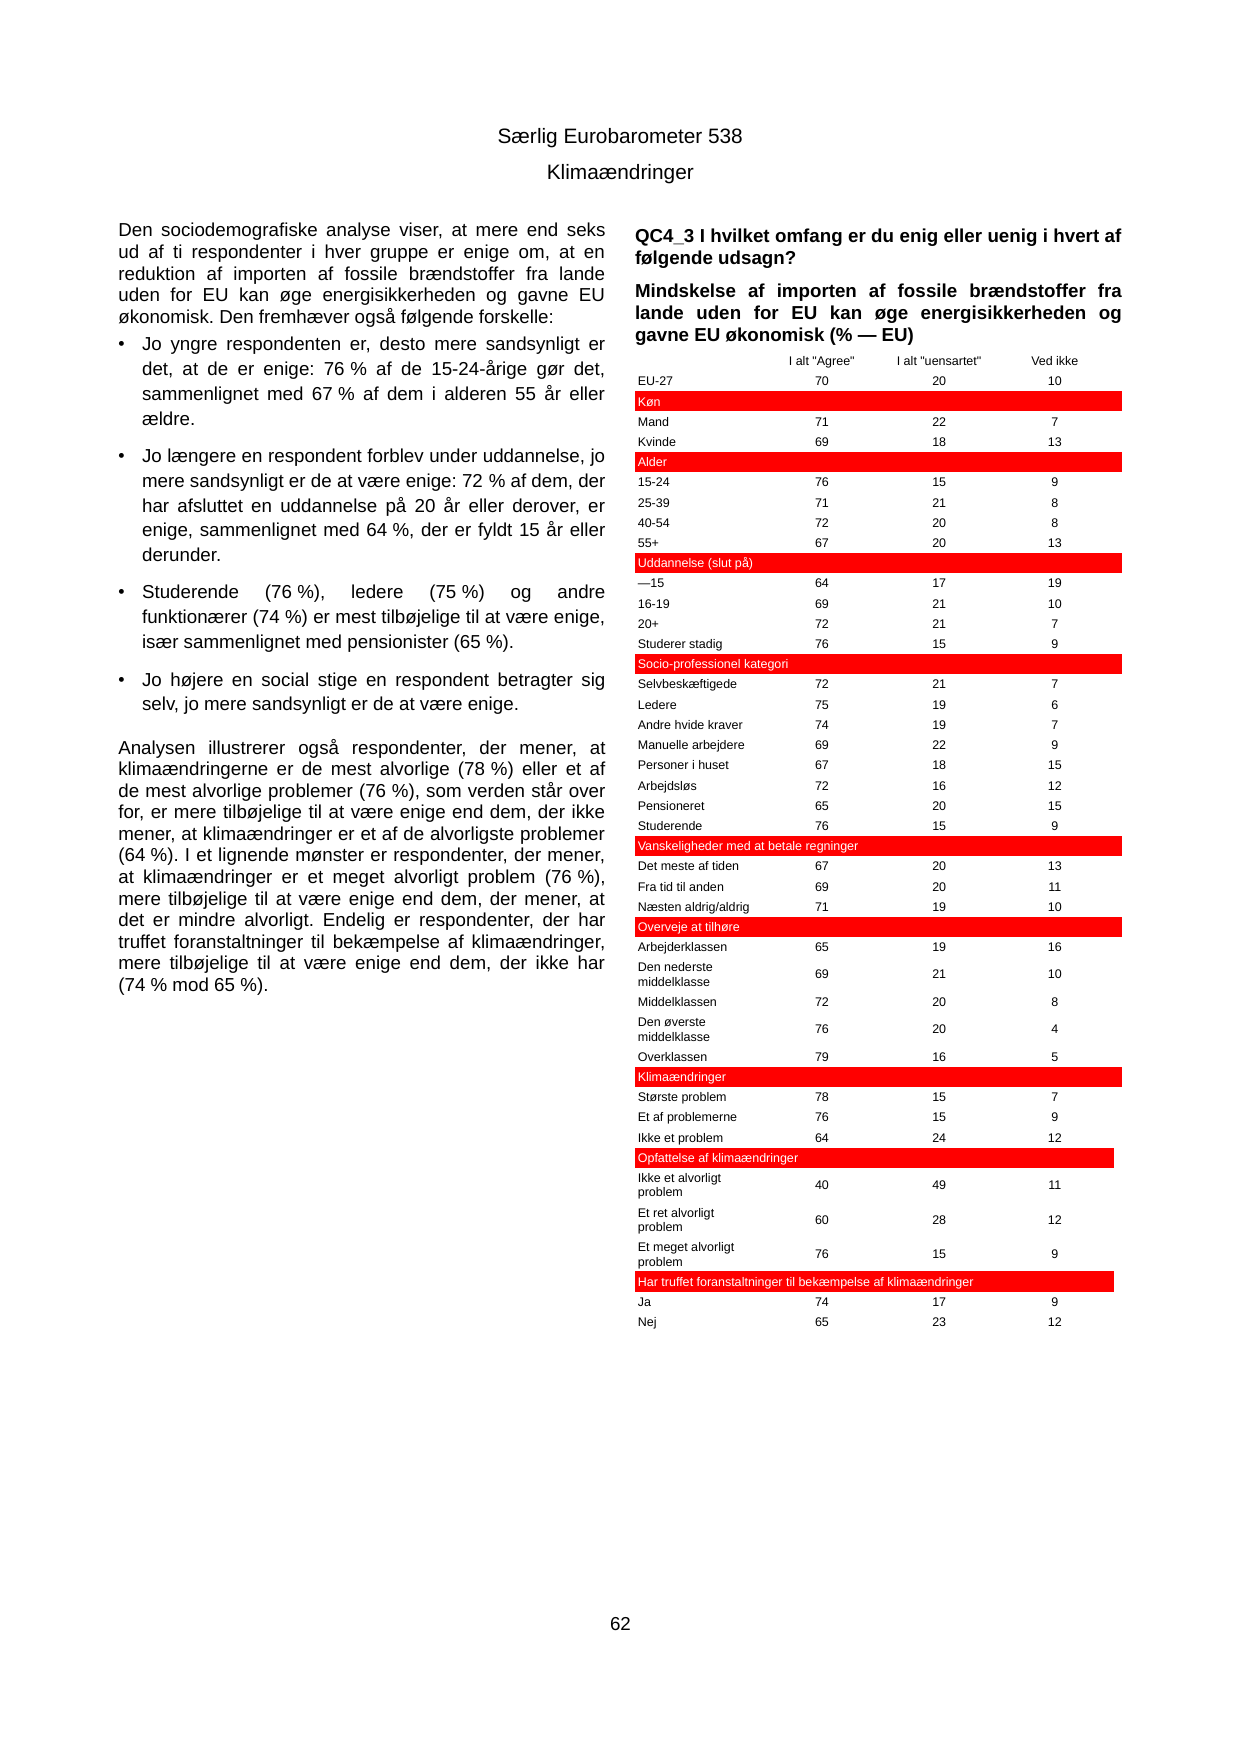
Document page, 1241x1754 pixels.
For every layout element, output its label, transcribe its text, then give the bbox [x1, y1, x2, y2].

table_cell 9 [1000, 1107, 1109, 1127]
table_cell Alder [635, 452, 1122, 472]
table_cell 69 [765, 432, 878, 452]
table_cell 20 [878, 533, 1000, 553]
table_cell [1110, 876, 1122, 896]
table_cell [1110, 715, 1122, 735]
table_cell [1110, 513, 1122, 533]
table_cell 8 [1000, 992, 1109, 1012]
table_cell 70 [765, 371, 878, 391]
table_cell 15-24 [635, 472, 765, 492]
table_cell 19 [878, 715, 1000, 735]
table_cell [1110, 1202, 1122, 1237]
table_cell 15 [878, 1107, 1000, 1127]
table_cell 10 [1000, 371, 1109, 391]
table_cell 72 [765, 674, 878, 694]
table_cell Kvinde [635, 432, 765, 452]
table_cell Det meste af tiden [635, 856, 765, 876]
table_cell 12 [1000, 1127, 1109, 1147]
text Mindskelse af importen af fossile brændstoffer fra lande uden for EU kan øge energisikkerheden og gavne EU økonomisk (% — EU) [635, 280, 1122, 345]
table_cell Selvbeskæftigede [635, 674, 765, 694]
table_cell 9 [1000, 1292, 1109, 1312]
table_cell 21 [878, 593, 1000, 613]
table_cell 8 [1000, 492, 1109, 512]
table_cell 69 [765, 957, 878, 992]
table_cell 72 [765, 992, 878, 1012]
table_cell [1110, 1312, 1122, 1332]
table_cell 74 [765, 715, 878, 735]
table_cell 15 [1000, 755, 1109, 775]
table_cell [1110, 1237, 1122, 1271]
table_cell 21 [878, 674, 1000, 694]
table_cell [1110, 694, 1122, 714]
table_cell 69 [765, 735, 878, 755]
table_cell 49 [878, 1168, 1000, 1202]
table_cell 22 [878, 735, 1000, 755]
table_cell Et ret alvorligt problem [635, 1202, 765, 1237]
table_cell [1110, 573, 1122, 593]
table_cell Overklassen [635, 1046, 765, 1067]
table_cell 64 [765, 1127, 878, 1147]
table_cell [1110, 472, 1122, 492]
table_cell [1110, 775, 1122, 795]
table_cell [1110, 1012, 1122, 1046]
table_cell 10 [1000, 896, 1109, 917]
table_cell Nej [635, 1312, 765, 1332]
table_cell Et af problemerne [635, 1107, 765, 1127]
table_cell [1110, 492, 1122, 512]
table_cell [1110, 856, 1122, 876]
table_cell 60 [765, 1202, 878, 1237]
list Jo højere en social stige en respondent betragter sig selv, jo mere sandsynligt er de at være enige. [118, 668, 605, 715]
list Jo længere en respondent forblev under uddannelse, jo mere sandsynligt er de at være enige: 72 % af dem, der har afsluttet en uddannelse på 20 år eller derover, er enige, sammenlignet med 64 %, der er fyldt 15 år eller derunder. [118, 445, 605, 566]
table_cell Næsten aldrig/aldrig [635, 896, 765, 917]
table_cell [1110, 896, 1122, 917]
table_cell 9 [1000, 735, 1109, 755]
table_cell Mand [635, 411, 765, 432]
table_cell Opfattelse af klimaændringer [635, 1148, 1114, 1168]
table_cell 12 [1000, 1312, 1109, 1332]
table_cell 15 [878, 634, 1000, 654]
table_cell Køn [635, 391, 1122, 411]
table_cell 76 [765, 1107, 878, 1127]
table_cell [1114, 1148, 1122, 1168]
table_cell 72 [765, 614, 878, 634]
table_cell 19 [1000, 573, 1109, 593]
table_cell [1110, 1046, 1122, 1067]
table_cell 67 [765, 856, 878, 876]
table_cell 19 [878, 694, 1000, 714]
table_cell 69 [765, 593, 878, 613]
table_cell Uddannelse (slut på) [635, 553, 1122, 573]
table_cell 12 [1000, 775, 1109, 795]
table_cell Andre hvide kraver [635, 715, 765, 735]
table_cell 15 [878, 816, 1000, 836]
table_cell 7 [1000, 1087, 1109, 1107]
table_cell Personer i huset [635, 755, 765, 775]
table_cell [1110, 992, 1122, 1012]
table_cell 9 [1000, 634, 1109, 654]
table_cell 76 [765, 1012, 878, 1046]
table_cell 25-39 [635, 492, 765, 512]
table_cell Ledere [635, 694, 765, 714]
table_cell 21 [878, 614, 1000, 634]
table_cell [1110, 411, 1122, 432]
table_cell 67 [765, 533, 878, 553]
table_cell EU-27 [635, 371, 765, 391]
table_cell 11 [1000, 876, 1109, 896]
table_cell 40-54 [635, 513, 765, 533]
table_cell Fra tid til anden [635, 876, 765, 896]
table_cell 74 [765, 1292, 878, 1312]
table_cell 19 [878, 937, 1000, 957]
table_header [635, 351, 765, 371]
table_cell 16-19 [635, 593, 765, 613]
table_cell Overveje at tilhøre [635, 917, 1122, 937]
table_cell Et meget alvorligt problem [635, 1237, 765, 1271]
table_cell 20 [878, 992, 1000, 1012]
table_cell [1110, 755, 1122, 775]
table_header Ved ikke [1000, 351, 1109, 371]
table_cell 21 [878, 492, 1000, 512]
table_cell 5 [1000, 1046, 1109, 1067]
table_cell 7 [1000, 715, 1109, 735]
table_cell 72 [765, 775, 878, 795]
table_cell [1110, 1292, 1122, 1312]
table_cell 18 [878, 432, 1000, 452]
list Jo yngre respondenten er, desto mere sandsynligt er det, at de er enige: 76 % af de 15-24-årige gør det, sammenlignet med 67 % af dem i alderen 55 år eller ældre. [118, 333, 605, 429]
table_cell 76 [765, 472, 878, 492]
table_cell [1110, 1107, 1122, 1127]
table_cell 15 [1000, 795, 1109, 816]
table_cell 15 [878, 472, 1000, 492]
table_cell [1110, 432, 1122, 452]
table_cell Den øverste middelklasse [635, 1012, 765, 1046]
table_cell 20 [878, 371, 1000, 391]
table_cell 16 [878, 1046, 1000, 1067]
table_cell 21 [878, 957, 1000, 992]
table_cell 20 [878, 795, 1000, 816]
table_cell Største problem [635, 1087, 765, 1107]
table_cell 78 [765, 1087, 878, 1107]
table_cell 9 [1000, 1237, 1109, 1271]
table_cell 79 [765, 1046, 878, 1067]
text QC4_3 I hvilket omfang er du enig eller uenig i hvert af følgende udsagn? [635, 225, 1122, 268]
table_cell [1110, 1087, 1122, 1107]
table_cell [1110, 795, 1122, 816]
table_cell [1114, 1271, 1122, 1292]
table_cell 20 [878, 876, 1000, 896]
table_cell Arbejderklassen [635, 937, 765, 957]
table_cell 6 [1000, 694, 1109, 714]
table_cell Studerende [635, 816, 765, 836]
table_cell 65 [765, 937, 878, 957]
table_cell [1110, 533, 1122, 553]
table_cell Pensioneret [635, 795, 765, 816]
table_cell 72 [765, 513, 878, 533]
table_cell 71 [765, 896, 878, 917]
table_cell 7 [1000, 411, 1109, 432]
table_cell 16 [1000, 937, 1109, 957]
table_cell Middelklassen [635, 992, 765, 1012]
table_cell 20 [878, 1012, 1000, 1046]
table_cell 16 [878, 775, 1000, 795]
table_cell [1110, 634, 1122, 654]
table_cell 15 [878, 1237, 1000, 1271]
table_cell 4 [1000, 1012, 1109, 1046]
table_cell —15 [635, 573, 765, 593]
table_cell 65 [765, 1312, 878, 1332]
table_cell 10 [1000, 593, 1109, 613]
table_header [1110, 351, 1122, 371]
text Analysen illustrerer også respondenter, der mener, at klimaændringerne er de mest alvorlige (78 %) eller et af de mest alvorlige problemer (76 %), som verden står over for, er mere tilbøjelige til at være enige end dem, der ikke mener, at klimaændringer er et af de alvorligste problemer (64 %). I et lignende mønster er respondenter, der mener, at klimaændringer er et meget alvorligt problem (76 %), mere tilbøjelige til at være enige end dem, der mener, at det er mindre alvorligt. Endelig er respondenter, der har truffet foranstaltninger til bekæmpelse af klimaændringer, mere tilbøjelige til at være enige end dem, der ikke har (74 % mod 65 %). [118, 736, 605, 995]
table_cell [1110, 674, 1122, 694]
table_cell 11 [1000, 1168, 1109, 1202]
table_cell Ikke et problem [635, 1127, 765, 1147]
table_cell 76 [765, 634, 878, 654]
table_cell 55+ [635, 533, 765, 553]
table_cell Ikke et alvorligt problem [635, 1168, 765, 1202]
table_cell 28 [878, 1202, 1000, 1237]
table_cell 13 [1000, 432, 1109, 452]
table_cell [1110, 593, 1122, 613]
table_cell Vanskeligheder med at betale regninger [635, 836, 1122, 856]
text Den sociodemografiske analyse viser, at mere end seks ud af ti respondenter i hver gruppe er enige om, at en reduktion af importen af fossile brændstoffer fra lande uden for EU kan øge energisikkerheden og gavne EU økonomisk. Den fremhæver også følgende forskelle: [118, 219, 605, 327]
table_cell [1110, 1168, 1122, 1202]
table_cell 22 [878, 411, 1000, 432]
table_header I alt "uensartet" [878, 351, 1000, 371]
table_cell [1110, 937, 1122, 957]
table_cell 15 [878, 1087, 1000, 1107]
table_cell Klimaændringer [635, 1067, 1122, 1087]
table_cell [1110, 816, 1122, 836]
table_cell [1110, 1127, 1122, 1147]
table_cell [1110, 614, 1122, 634]
table_cell 13 [1000, 533, 1109, 553]
table_cell 9 [1000, 472, 1109, 492]
table_cell 71 [765, 492, 878, 512]
table_cell Har truffet foranstaltninger til bekæmpelse af klimaændringer [635, 1271, 1114, 1292]
table_header I alt "Agree" [765, 351, 878, 371]
table_cell 17 [878, 1292, 1000, 1312]
table_cell 20+ [635, 614, 765, 634]
table_cell 64 [765, 573, 878, 593]
table_cell Den nederste middelklasse [635, 957, 765, 992]
table_cell 75 [765, 694, 878, 714]
table_cell 67 [765, 755, 878, 775]
table_cell Arbejdsløs [635, 775, 765, 795]
table_cell 65 [765, 795, 878, 816]
table_cell Manuelle arbejdere [635, 735, 765, 755]
table_cell 40 [765, 1168, 878, 1202]
list Studerende (76 %), ledere (75 %) og andre funktionærer (74 %) er mest tilbøjelige til at være enige, især sammenlignet med pensionister (65 %). [118, 581, 605, 653]
table_cell 12 [1000, 1202, 1109, 1237]
table_cell 19 [878, 896, 1000, 917]
table_cell 76 [765, 816, 878, 836]
table_cell 23 [878, 1312, 1000, 1332]
table_cell 71 [765, 411, 878, 432]
table_cell Socio-professionel kategori [635, 654, 1122, 674]
table_cell 10 [1000, 957, 1109, 992]
table_cell 17 [878, 573, 1000, 593]
table_cell Studerer stadig [635, 634, 765, 654]
table_cell 18 [878, 755, 1000, 775]
table_cell 20 [878, 513, 1000, 533]
table_cell 9 [1000, 816, 1109, 836]
table_cell 69 [765, 876, 878, 896]
table_cell [1110, 371, 1122, 391]
table_cell 7 [1000, 674, 1109, 694]
table_cell 20 [878, 856, 1000, 876]
table_cell 76 [765, 1237, 878, 1271]
table_cell 7 [1000, 614, 1109, 634]
table_cell 24 [878, 1127, 1000, 1147]
table_cell [1110, 735, 1122, 755]
table_cell Ja [635, 1292, 765, 1312]
table_cell 13 [1000, 856, 1109, 876]
table_cell [1110, 957, 1122, 992]
table_cell 8 [1000, 513, 1109, 533]
